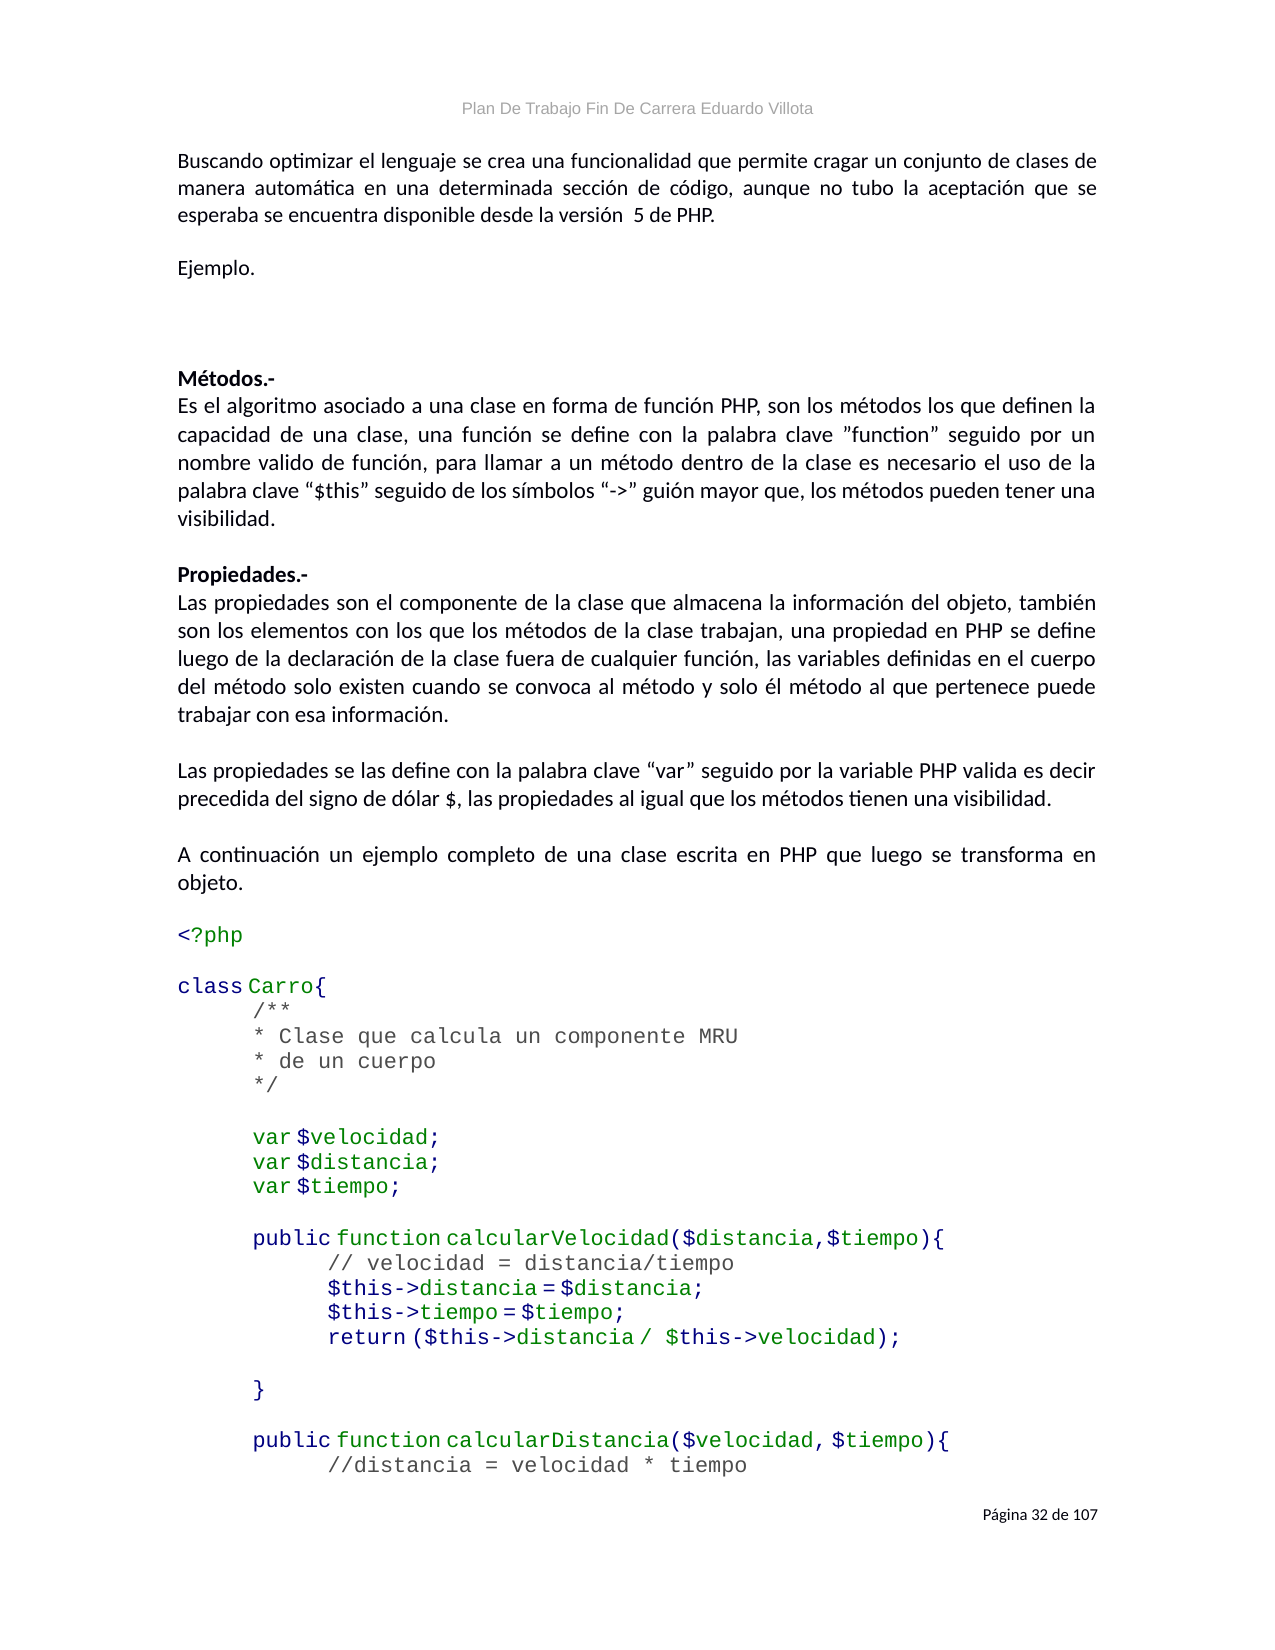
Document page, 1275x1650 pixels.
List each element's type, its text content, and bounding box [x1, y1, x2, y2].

text Las propiedades son el componente de la clase que almacena la información del objeto, también son los elementos con los que los métodos de la clase trabajan, una propiedad en PHP se define luego de la declaración de la clase fuera de cualquier función, las variables definidas en el cuerpo del método solo existen cuando se convoca al método y solo él método al que pertenece puede trabajar con esa información. [177, 588, 1098, 728]
text Propiedades.- [177, 560, 1098, 588]
text var $distancia; [177, 1151, 1098, 1176]
text <?php [177, 924, 1098, 949]
text Las propiedades se las define con la palabra clave “var” seguido por la variable PHP valida es decir precedida del signo de dólar $, las propiedades al igual que los métodos tienen una visibilidad. [177, 756, 1098, 812]
text Es el algoritmo asociado a una clase en forma de función PHP, son los métodos los que definen la capacidad de una clase, una función se define con la palabra clave ”function” seguido por un nombre valido de función, para llamar a un método dentro de la clase es necesario el uso de la palabra clave “$this” seguido de los símbolos “->” guión mayor que, los métodos pueden tener una visibilidad. [177, 392, 1098, 532]
text A continuación un ejemplo completo de una clase escrita en PHP que luego se transforma en objeto. [177, 840, 1098, 896]
text public function calcularDistancia($velocidad, $tiempo){ [177, 1429, 1098, 1454]
text * Clase que calcula un componente MRU [177, 1025, 1098, 1050]
text */ [177, 1075, 1098, 1099]
text // velocidad = distancia/tiempo [177, 1252, 1098, 1277]
text /** [177, 1000, 1098, 1025]
text * de un cuerpo [177, 1050, 1098, 1075]
text public function calcularVelocidad($distancia,$tiempo){ [177, 1227, 1098, 1252]
text //distancia = velocidad * tiempo [177, 1454, 1098, 1479]
text var $velocidad; [177, 1126, 1098, 1151]
text $this->tiempo = $tiempo; [177, 1302, 1098, 1326]
text $this->distancia = $distancia; [177, 1277, 1098, 1302]
text } [177, 1378, 1098, 1403]
text var $tiempo; [177, 1176, 1098, 1201]
text return ($this->distancia / $this->velocidad); [177, 1326, 1098, 1351]
text Métodos.- [177, 364, 1098, 392]
text class Carro{ [177, 976, 1098, 1000]
text Ejemplo. [177, 254, 1098, 281]
text Buscando optimizar el lenguaje se crea una funcionalidad que permite cragar un conjunto de clases de manera automática en una determinada sección de código, aunque no tubo la aceptación que se esperaba se encuentra disponible desde la versión 5 de PHP. [177, 148, 1098, 228]
